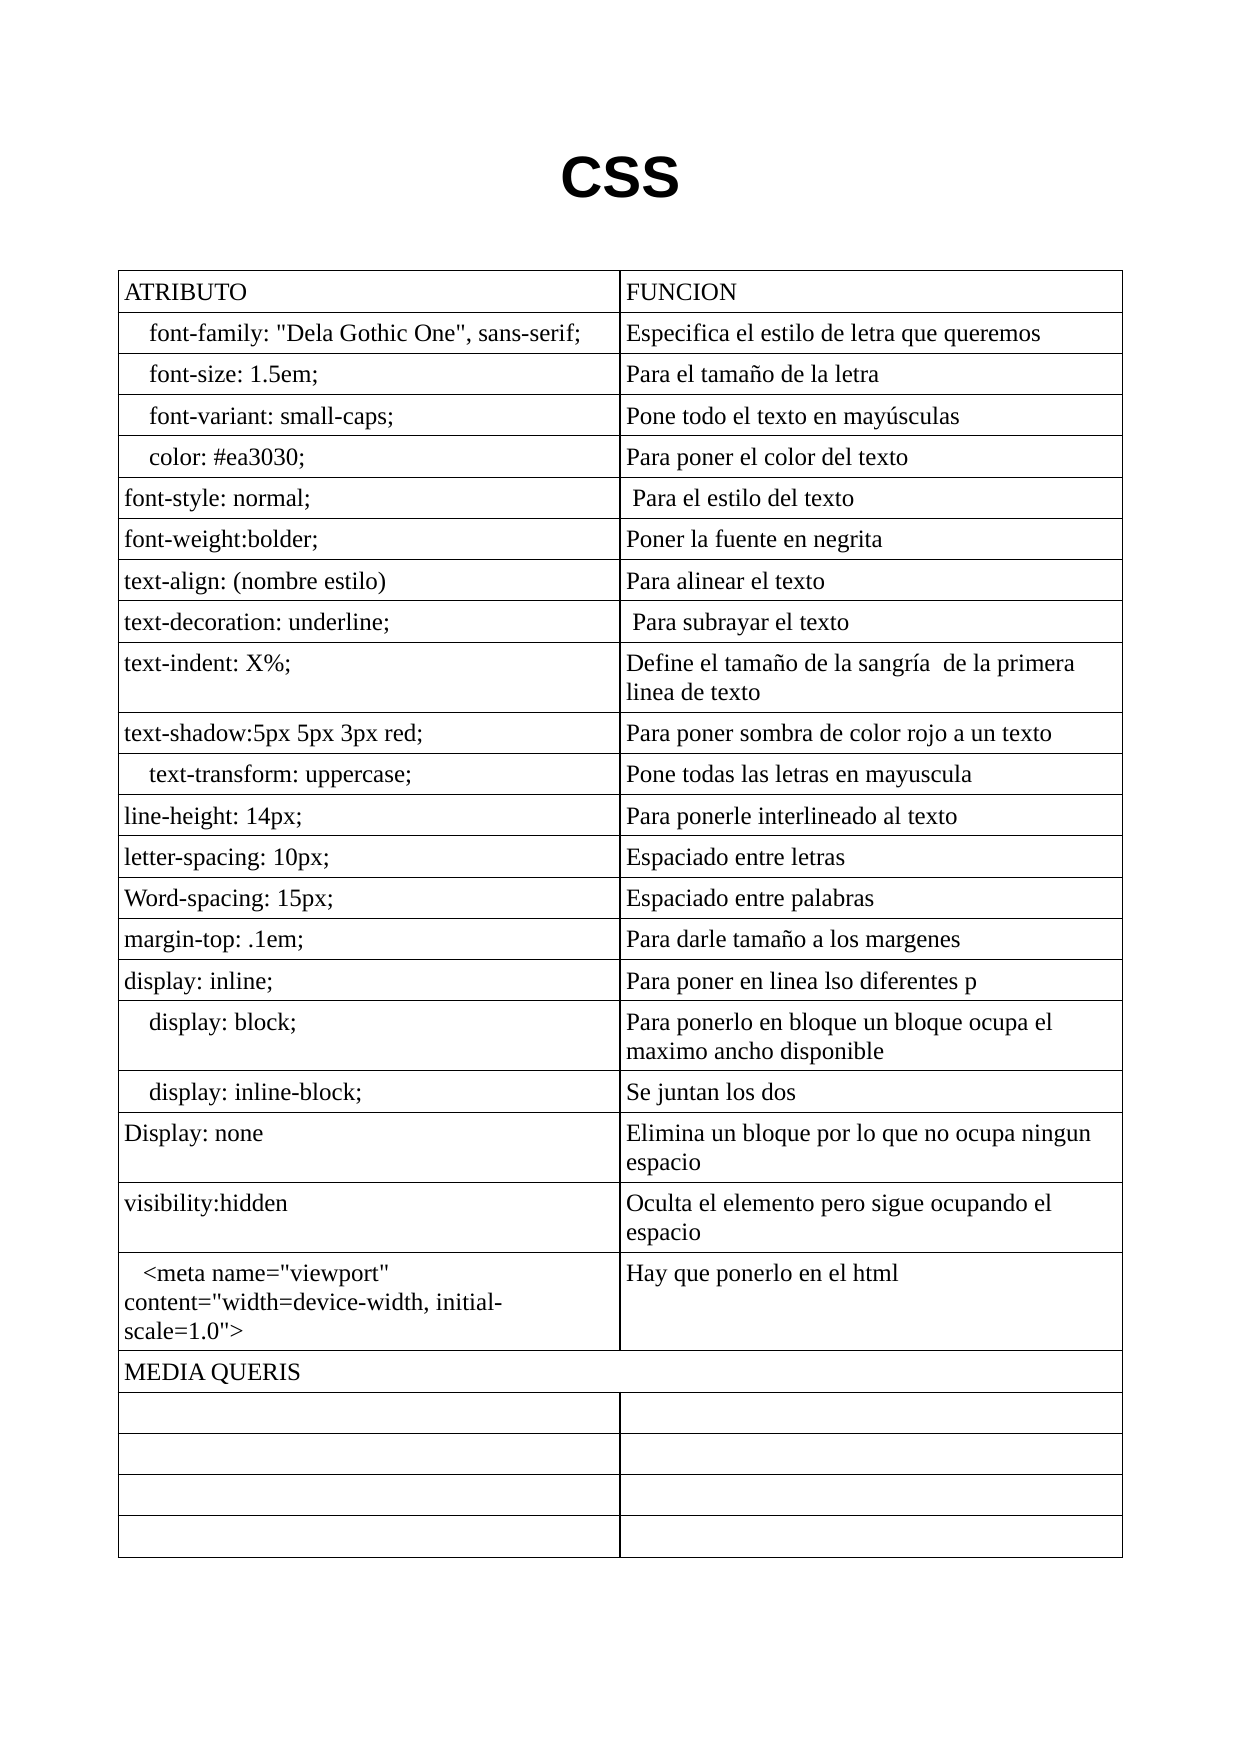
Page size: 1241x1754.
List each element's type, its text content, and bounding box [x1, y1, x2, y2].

table_cell Para el estilo del texto [621, 478, 1122, 518]
table_cell Para alinear el texto [621, 560, 1122, 600]
table_cell font-variant: small-caps; [119, 395, 619, 435]
table_cell Para darle tamaño a los margenes [621, 919, 1122, 959]
table_cell Oculta el elemento pero sigue ocupando el espacio [621, 1183, 1122, 1252]
table_header ATRIBUTO [119, 271, 619, 312]
table_cell MEDIA QUERIS [119, 1351, 1122, 1392]
table_cell [119, 1393, 619, 1433]
table_cell Espaciado entre letras [621, 836, 1122, 877]
table_cell Espaciado entre palabras [621, 878, 1122, 918]
table_cell Define el tamaño de la sangría de la primera linea de texto [621, 643, 1122, 712]
table_cell display: inline; [119, 960, 619, 1000]
table_cell [119, 1434, 619, 1474]
table_cell Especifica el estilo de letra que queremos [621, 313, 1122, 353]
table_cell [621, 1393, 1122, 1433]
table_cell [119, 1475, 619, 1515]
table_cell color: #ea3030; [119, 436, 619, 477]
table_cell visibility:hidden [119, 1183, 619, 1252]
table_cell text-align: (nombre estilo) [119, 560, 619, 600]
table_cell text-transform: uppercase; [119, 754, 619, 794]
table_cell Pone todo el texto en mayúsculas [621, 395, 1122, 435]
table_cell display: inline-block; [119, 1071, 619, 1112]
table_cell font-style: normal; [119, 478, 619, 518]
table_cell font-weight:bolder; [119, 519, 619, 559]
table_cell Se juntan los dos [621, 1071, 1122, 1112]
table_cell Para ponerlo en bloque un bloque ocupa el maximo ancho disponible [621, 1001, 1122, 1070]
table_cell text-shadow:5px 5px 3px red; [119, 713, 619, 753]
table_cell [621, 1475, 1122, 1515]
table_header FUNCION [621, 271, 1122, 312]
table_cell Hay que ponerlo en el html [621, 1253, 1122, 1350]
table_cell [621, 1434, 1122, 1474]
table_cell Display: none [119, 1113, 619, 1182]
table_cell Para poner sombra de color rojo a un texto [621, 713, 1122, 753]
table_cell Para ponerle interlineado al texto [621, 795, 1122, 835]
table_cell margin-top: .1em; [119, 919, 619, 959]
table_cell Poner la fuente en negrita [621, 519, 1122, 559]
table_cell font-size: 1.5em; [119, 354, 619, 394]
table_cell letter-spacing: 10px; [119, 836, 619, 877]
table_cell font-family: "Dela Gothic One", sans-serif; [119, 313, 619, 353]
table_cell line-height: 14px; [119, 795, 619, 835]
table_cell text-decoration: underline; [119, 601, 619, 642]
table_cell Para el tamaño de la letra [621, 354, 1122, 394]
table_cell Para poner el color del texto [621, 436, 1122, 477]
table_cell Para subrayar el texto [621, 601, 1122, 642]
table_cell Word-spacing: 15px; [119, 878, 619, 918]
table_cell Elimina un bloque por lo que no ocupa ningun espacio [621, 1113, 1122, 1182]
table_cell Para poner en linea lso diferentes p [621, 960, 1122, 1000]
table_cell display: block; [119, 1001, 619, 1070]
table_cell Pone todas las letras en mayuscula [621, 754, 1122, 794]
title CSS [118, 143, 1122, 210]
table_cell <meta name="viewport" content="width=device-width, initial-scale=1.0"> [119, 1253, 619, 1350]
table_cell [119, 1516, 619, 1557]
table_cell [621, 1516, 1122, 1557]
table_cell text-indent: X%; [119, 643, 619, 712]
